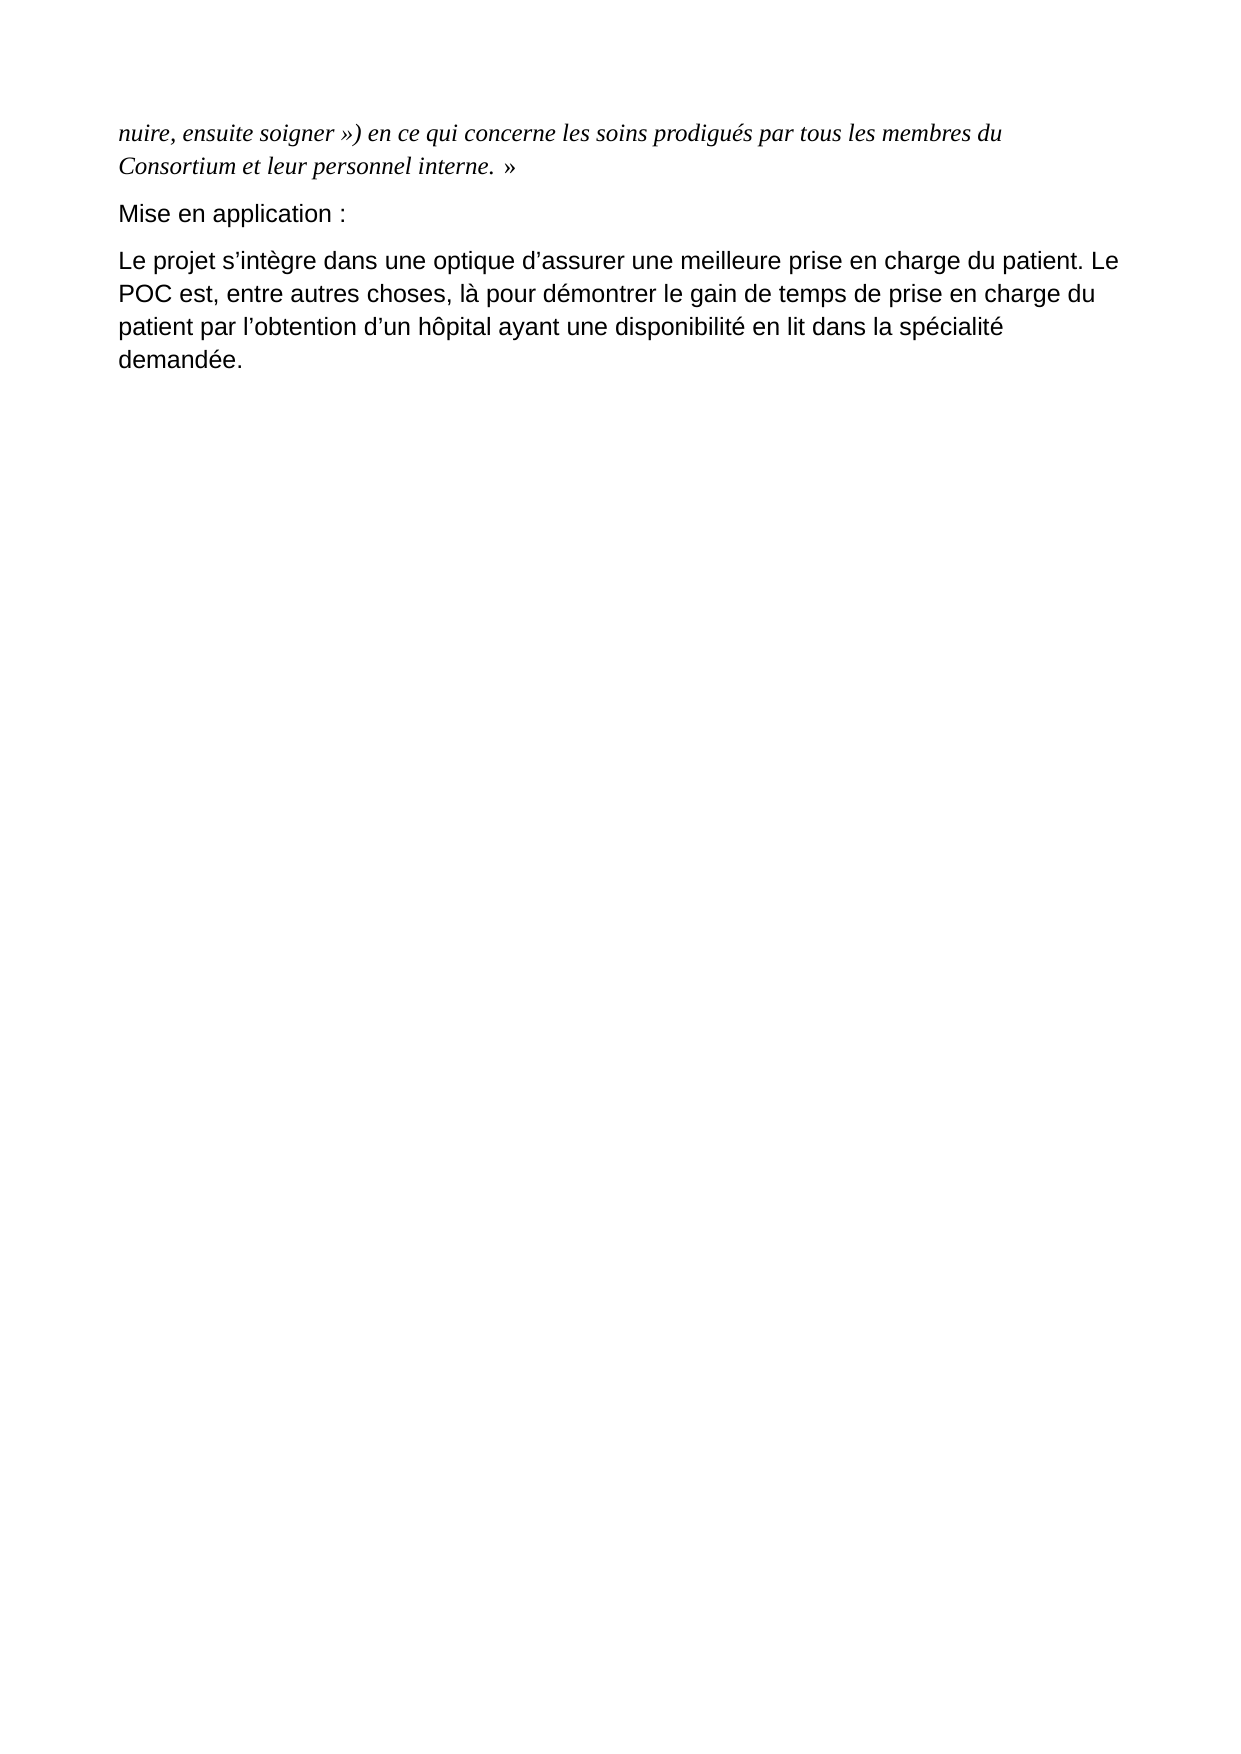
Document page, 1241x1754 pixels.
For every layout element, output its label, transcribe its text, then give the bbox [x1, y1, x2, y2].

subtitle Mise en application : [118, 199, 1122, 227]
subtitle Le projet s’intègre dans une optique d’assurer une meilleure prise en charge du patient. Le POC est, entre autres choses, là pour démontrer le gain de temps de prise en charge du patient par l’obtention d’un hôpital ayant une disponibilité en lit dans la spécialité demandée. [118, 246, 1122, 374]
text nuire, ensuite soigner ») en ce qui concerne les soins prodigués par tous les membres du Consortium et leur personnel interne. » [118, 118, 1122, 180]
